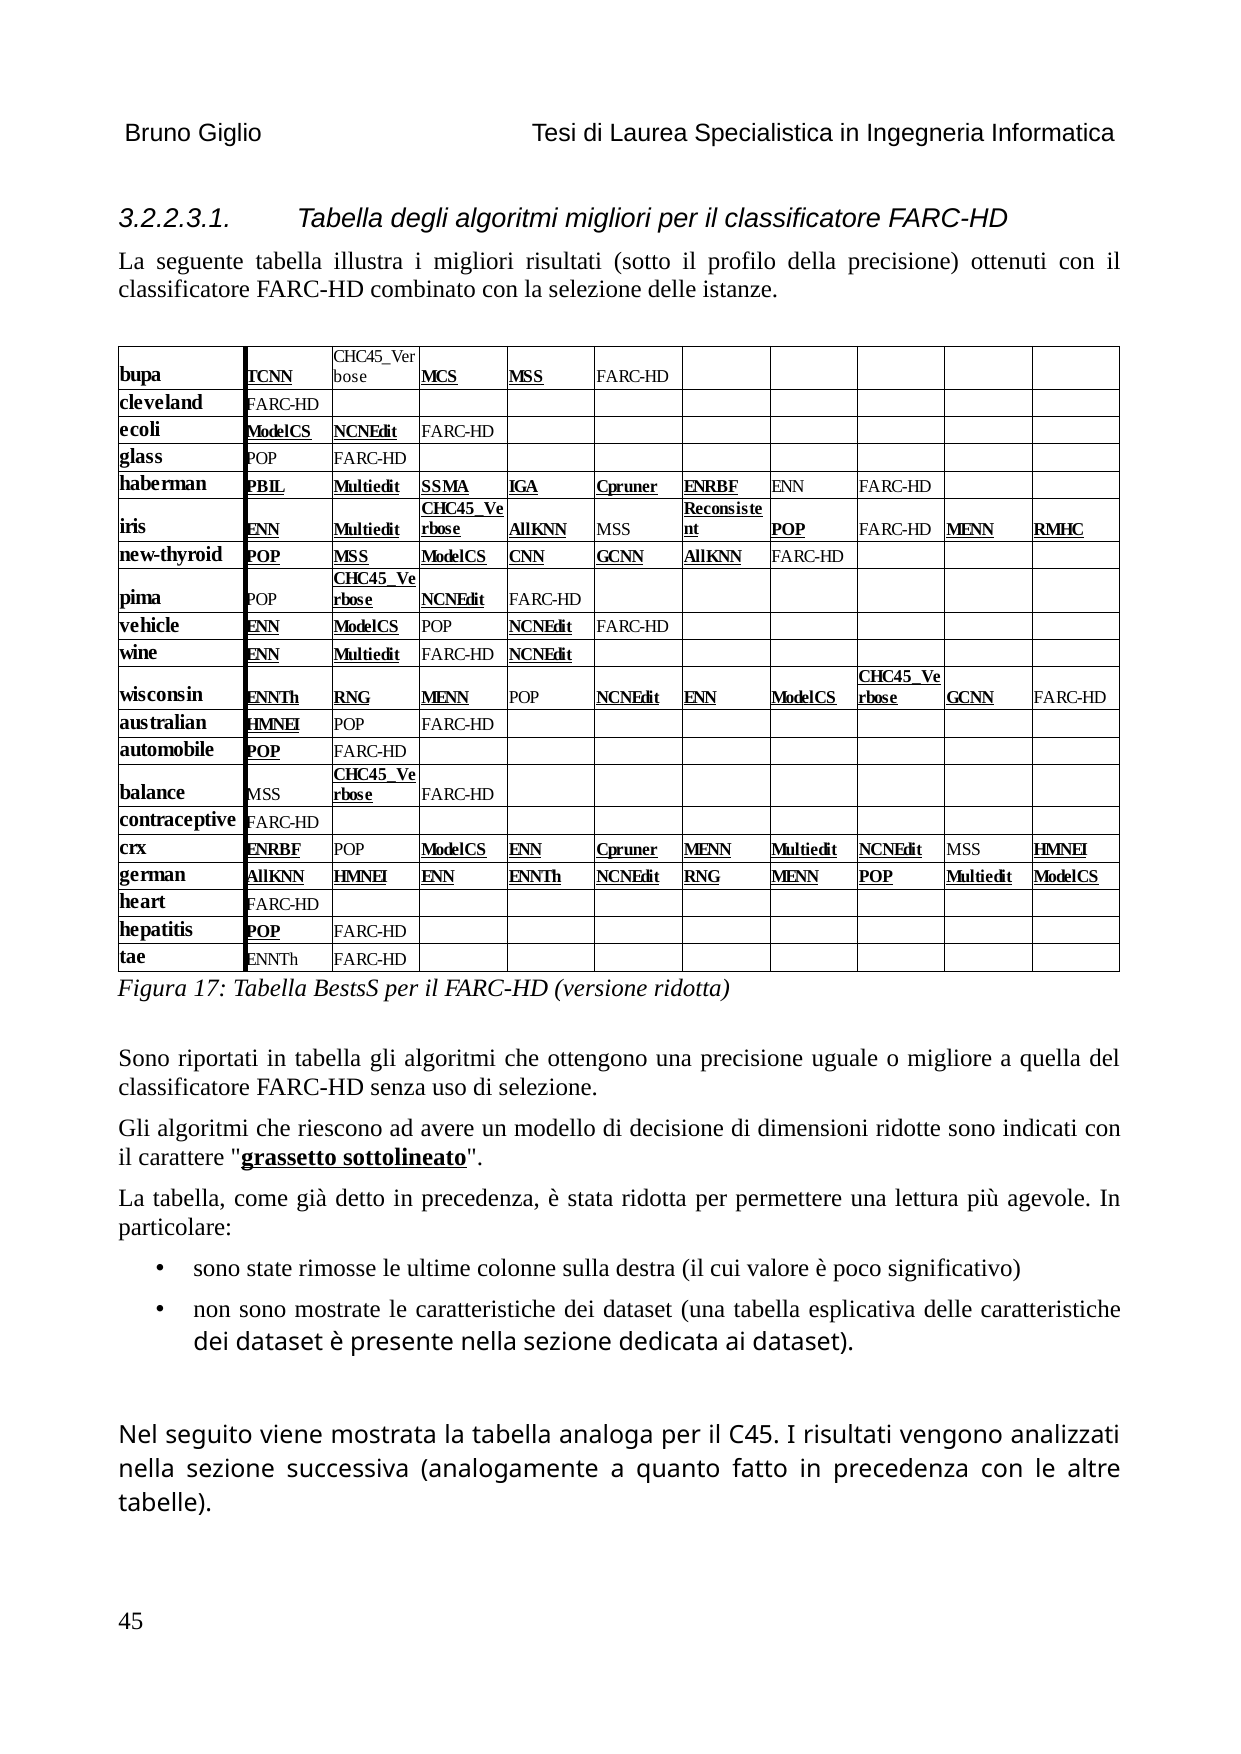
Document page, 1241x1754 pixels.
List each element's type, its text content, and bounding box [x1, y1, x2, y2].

text Figura 17: Tabella BestsS per il FARC-HD (versione ridotta) [117, 346, 1121, 1002]
list sono state rimosse le ultime colonne sulla destra (il cui valore è poco significativo) [156, 1253, 1122, 1282]
list non sono mostrate le caratteristiche dei dataset (una tabella esplicativa delle caratteristiche dei dataset è presente nella sezione dedicata ai dataset). [156, 1294, 1122, 1357]
text La seguente tabella illustra i migliori risultati (sotto il profilo della precisione) ottenuti con il classificatore FARC-HD combinato con la selezione delle istanze. [118, 246, 1122, 303]
text La tabella, come già detto in precedenza, è stata ridotta per permettere una lettura più agevole. In particolare: [118, 1183, 1122, 1241]
subtitle Tabella degli algoritmi migliori per il classificatore FARC-HD [118, 202, 1122, 233]
text Nel seguito viene mostrata la tabella analoga per il C45. I risultati vengono analizzati nella sezione successiva (analogamente a quanto fatto in precedenza con le altre tabelle). [118, 1416, 1122, 1519]
text Sono riportati in tabella gli algoritmi che ottengono una precisione uguale o migliore a quella del classificatore FARC-HD senza uso di selezione. [118, 1043, 1122, 1101]
text Gli algoritmi che riescono ad avere un modello di decisione di dimensioni ridotte sono indicati con il carattere "grassetto sottolineato". [118, 1113, 1122, 1171]
